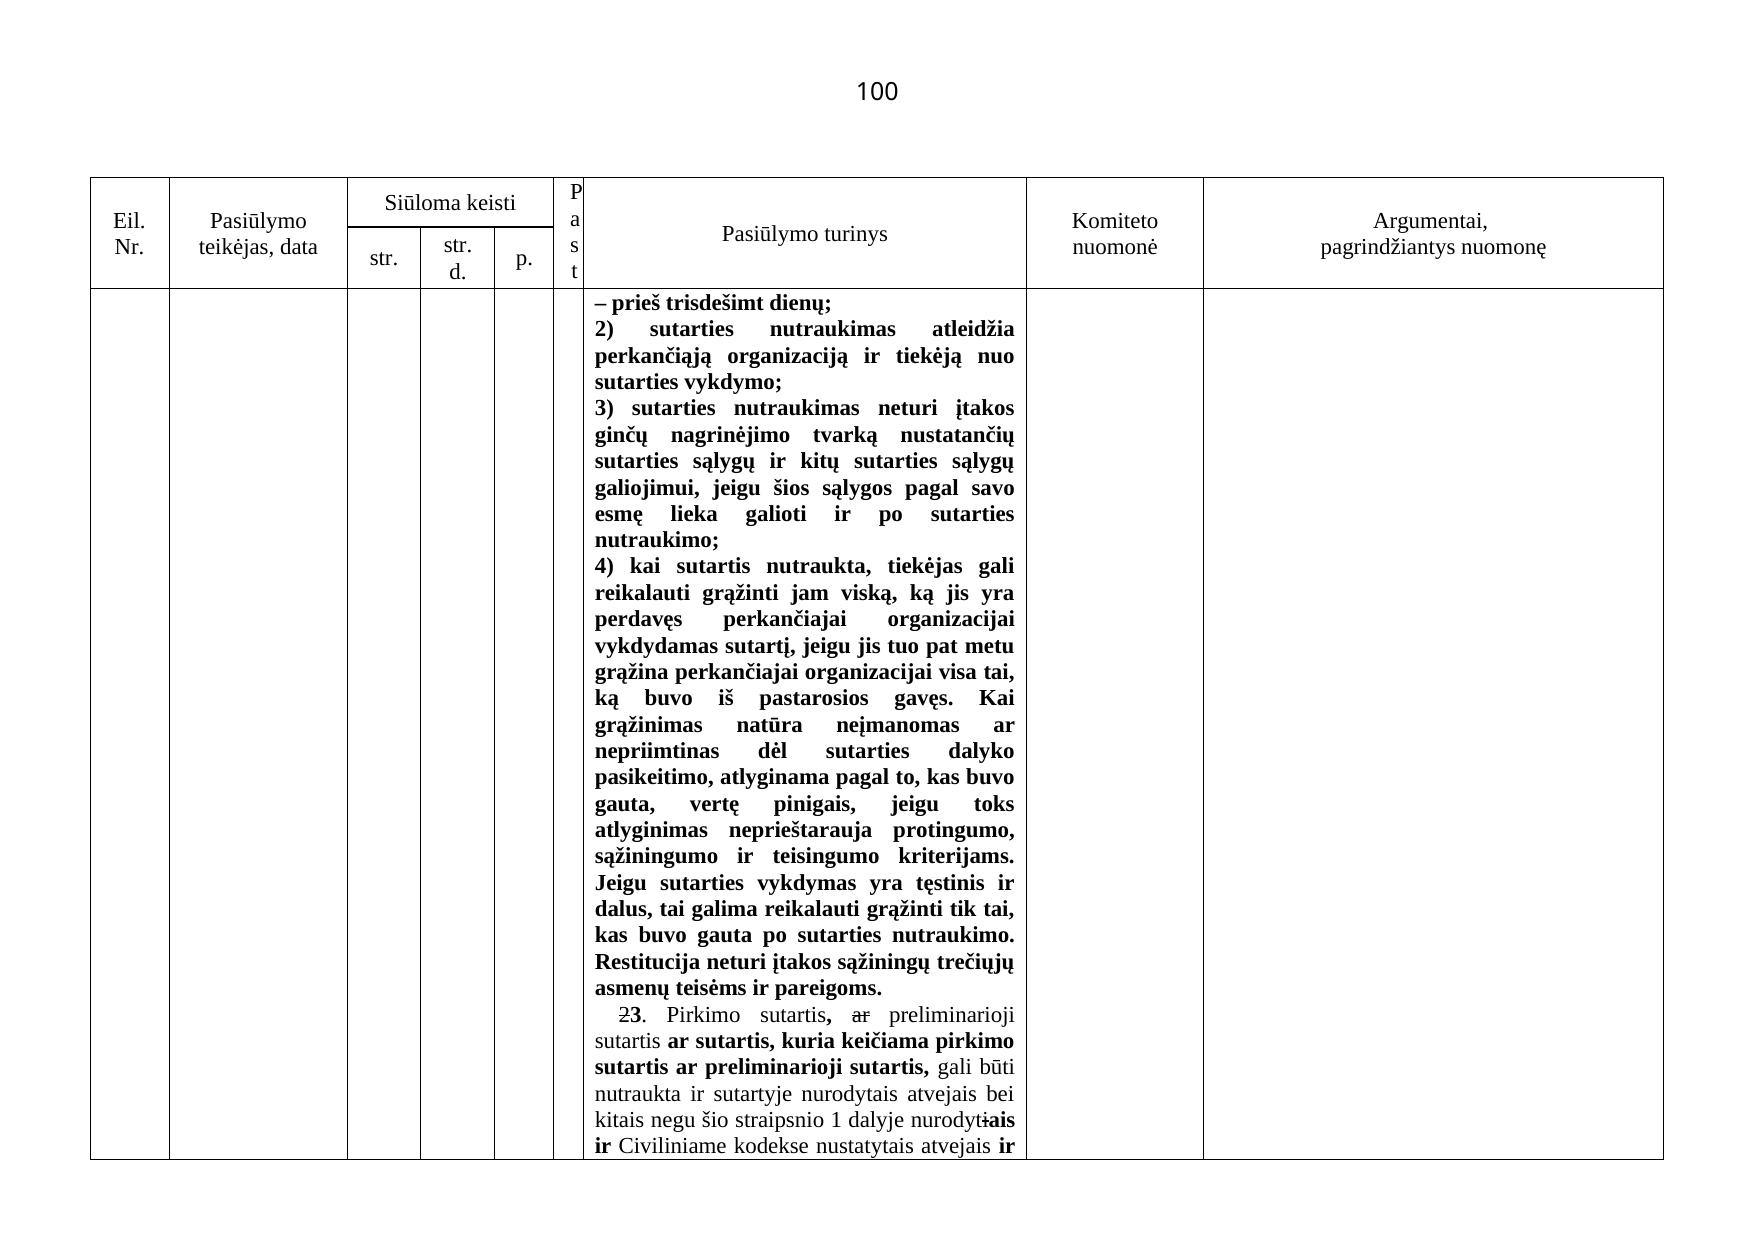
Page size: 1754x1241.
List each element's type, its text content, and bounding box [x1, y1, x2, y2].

table_header Pastabos [554, 178, 583, 288]
table_header Eil. Nr. [91, 178, 169, 288]
table_cell [91, 289, 169, 1159]
table_header Siūloma keisti [348, 178, 553, 226]
table_cell – prieš trisdešimt dienų; 2) sutarties nutraukimas atleidžia perkančiąją organizaciją ir tiekėją nuo sutarties vykdymo; 3) sutarties nutraukimas neturi įtakos ginčų nagrinėjimo tvarką nustatančių sutarties sąlygų ir kitų sutarties sąlygų galiojimui, jeigu šios sąlygos pagal savo esmę lieka galioti ir po sutarties nutraukimo; 4) kai sutartis nutraukta, tiekėjas gali reikalauti grąžinti jam viską, ką jis yra perdavęs perkančiajai organizacijai vykdydamas sutartį, jeigu jis tuo pat metu grąžina perkančiajai organizacijai visa tai, ką buvo iš pastarosios gavęs. Kai grąžinimas natūra neįmanomas ar nepriimtinas dėl sutarties dalyko pasikeitimo, atlyginama pagal to, kas buvo gauta, vertę pinigais, jeigu toks atlyginimas neprieštarauja protingumo, sąžiningumo ir teisingumo kriterijams. Jeigu sutarties vykdymas yra tęstinis ir dalus, tai galima reikalauti grąžinti tik tai, kas buvo gauta po sutarties nutraukimo. Restitucija neturi įtakos sąžiningų trečiųjų asmenų teisėms ir pareigoms. 23. Pirkimo sutartis, ar preliminarioji sutartis ar sutartis, kuria keičiama pirkimo sutartis ar preliminarioji sutartis, gali būti nutraukta ir sutartyje nurodytais atvejais bei kitais negu šio straipsnio 1 dalyje nurodytiais ir Civiliniame kodekse nustatytais atvejais ir [584, 289, 1026, 1159]
table_cell [1204, 289, 1663, 1159]
table_cell p. [495, 228, 553, 288]
table_cell [348, 289, 420, 1159]
table_cell [170, 289, 347, 1159]
table_cell str. d. [421, 228, 494, 288]
table_header Komiteto nuomonė [1027, 178, 1203, 288]
table_cell [1027, 289, 1203, 1159]
table_header Argumentai, pagrindžiantys nuomonę [1204, 178, 1663, 288]
table_cell [495, 289, 553, 1159]
table_cell str. [348, 228, 420, 288]
table_cell [421, 289, 494, 1159]
table_cell [554, 289, 583, 1159]
table_header Pasiūlymo teikėjas, data [170, 178, 347, 288]
table_header Pasiūlymo turinys [584, 178, 1026, 288]
